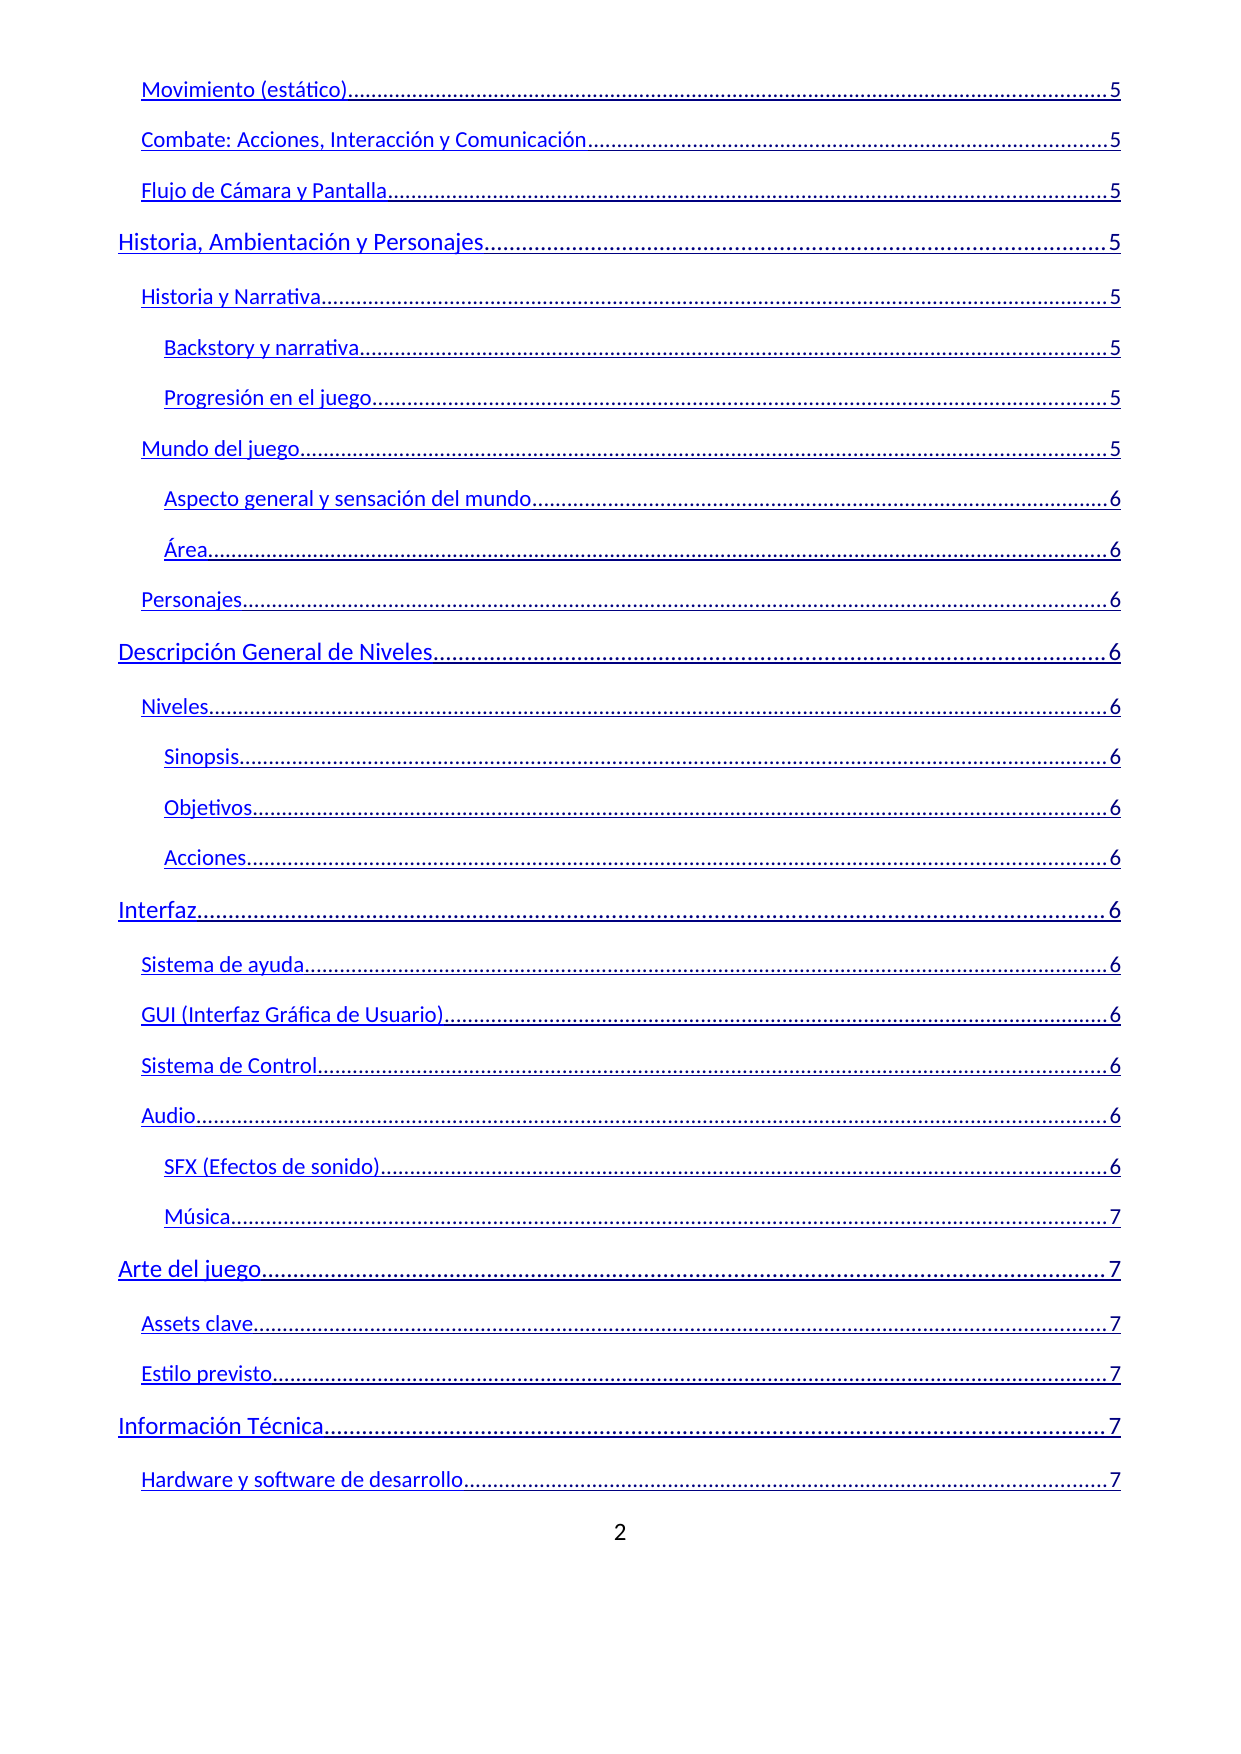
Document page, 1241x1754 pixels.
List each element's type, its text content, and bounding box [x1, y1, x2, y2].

text Interfaz 6 [118, 894, 1122, 924]
text Sistema de Control 6 [141, 1051, 1122, 1079]
text Arte del juego 7 [118, 1253, 1122, 1283]
text Historia, Ambientación y Personajes 5 [118, 227, 1122, 257]
text Descripción General de Niveles 6 [118, 636, 1122, 667]
text Información Técnica 7 [118, 1410, 1122, 1440]
text Movimiento (estático) 5 [141, 75, 1122, 103]
text Flujo de Cámara y Pantalla 5 [141, 176, 1122, 204]
text Combate: Acciones, Interacción y Comunicación 5 [141, 126, 1122, 153]
text Historia y Narrativa 5 [141, 282, 1122, 310]
text Música 7 [164, 1202, 1122, 1230]
text GUI (Interfaz Gráfica de Usuario) 6 [141, 1000, 1122, 1028]
text Sinopsis 6 [164, 742, 1122, 770]
text Objetivos 6 [164, 793, 1122, 821]
text Progresión en el juego 5 [164, 383, 1122, 411]
text Mundo del juego 5 [141, 434, 1122, 462]
text Backstory y narrativa 5 [164, 333, 1122, 361]
text Acciones 6 [164, 843, 1122, 871]
text Audio 6 [141, 1101, 1122, 1129]
text Niveles 6 [141, 692, 1122, 720]
text Estilo previsto 7 [141, 1359, 1122, 1387]
text Hardware y software de desarrollo 7 [141, 1466, 1122, 1494]
text Sistema de ayuda 6 [141, 950, 1122, 978]
text Personajes 6 [141, 586, 1122, 613]
text Aspecto general y sensación del mundo 6 [164, 484, 1122, 512]
text Assets clave 7 [141, 1309, 1122, 1337]
text Área 6 [164, 535, 1122, 563]
text SFX (Efectos de sonido) 6 [164, 1152, 1122, 1180]
